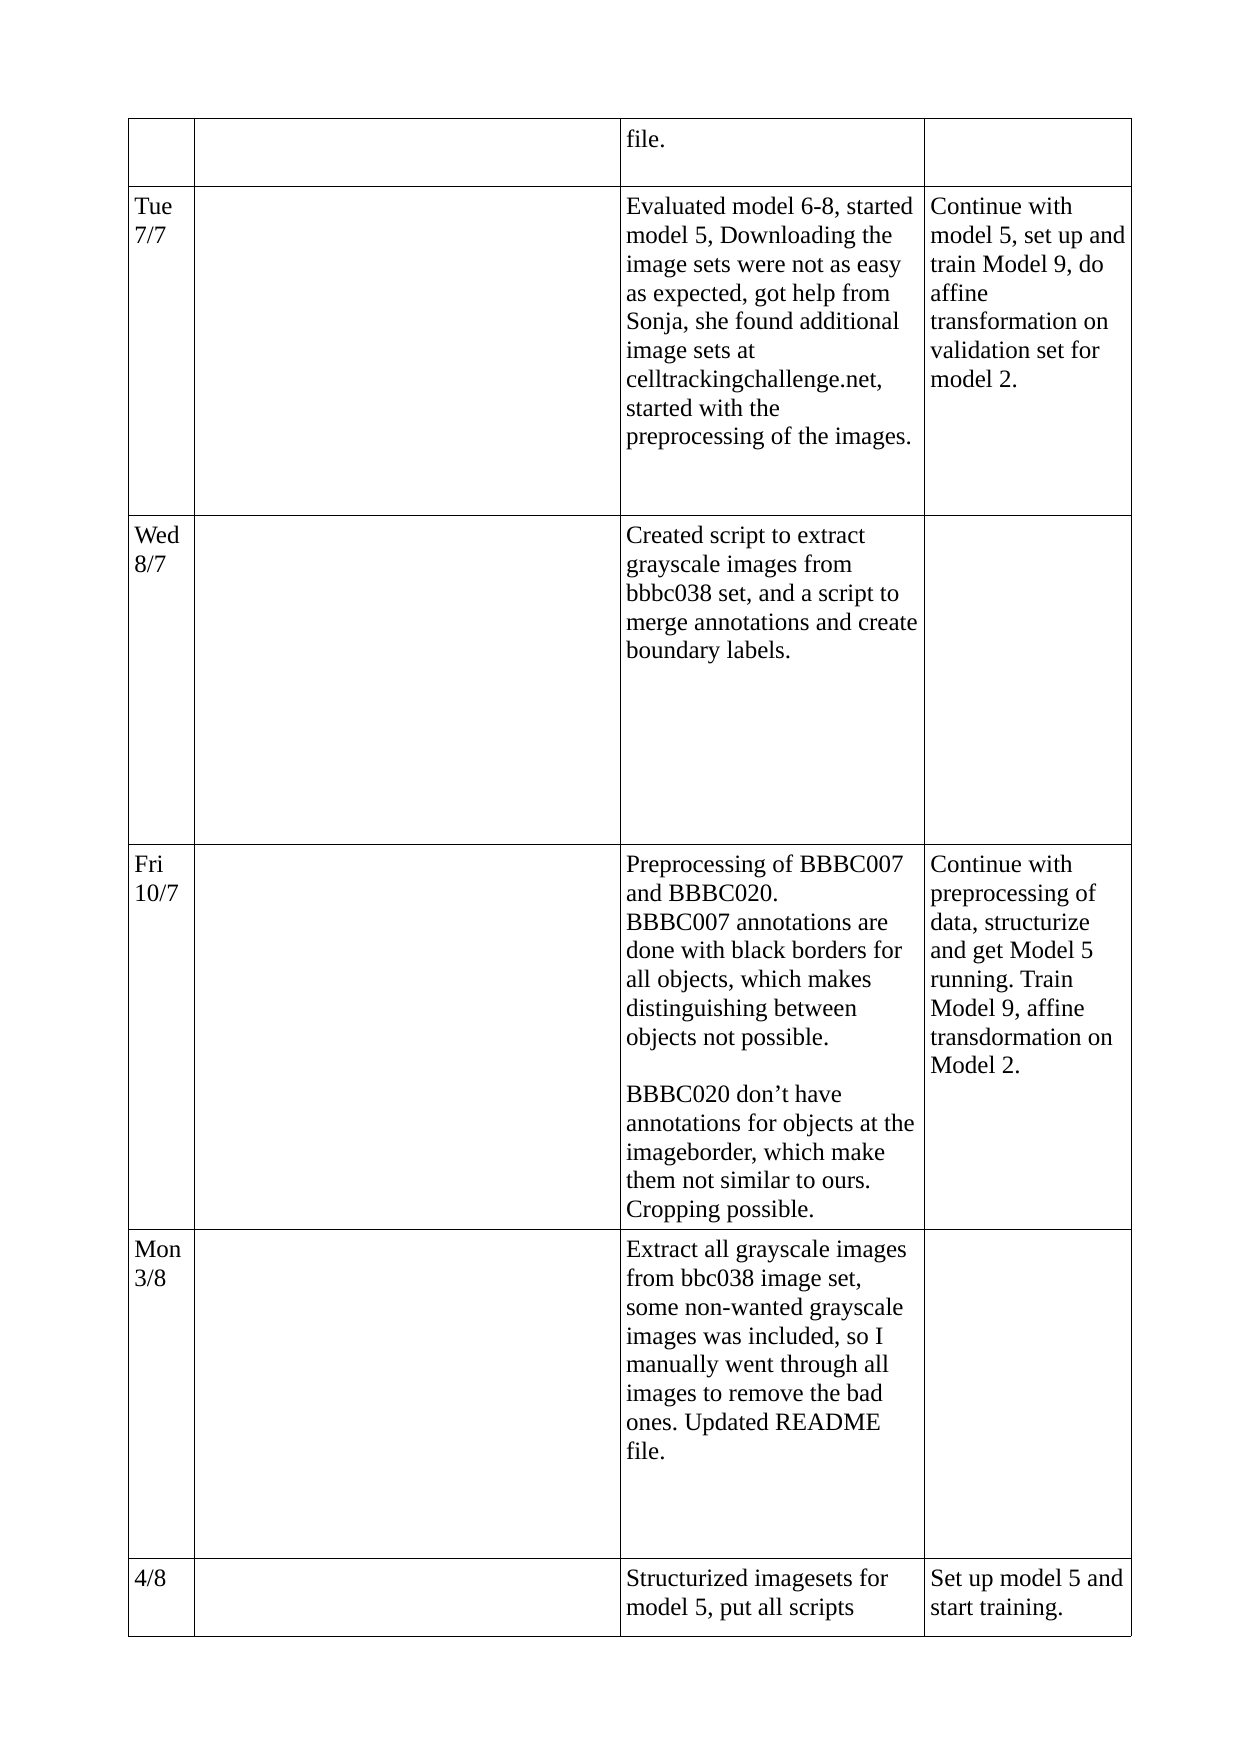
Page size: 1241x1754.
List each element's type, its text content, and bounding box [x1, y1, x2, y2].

table_cell [195, 1230, 620, 1558]
table_cell file. [621, 119, 924, 186]
table_cell Extract all grayscale images from bbc038 image set, some non-wanted grayscale images was included, so I manually went through all images to remove the bad ones. Updated README file. [621, 1230, 924, 1558]
table_cell Set up model 5 and start training. [925, 1559, 1131, 1636]
table_cell Wed 8/7 [129, 516, 194, 843]
table_cell [195, 516, 620, 843]
table_cell 4/8 [129, 1559, 194, 1636]
table_cell [195, 1559, 620, 1636]
table_cell Mon 3/8 [129, 1230, 194, 1558]
table_cell Continue with preprocessing of data, structurize and get Model 5 running. Train Model 9, affine transdormation on Model 2. [925, 845, 1131, 1229]
table_cell Fri 10/7 [129, 845, 194, 1229]
table_cell [195, 187, 620, 514]
table_cell Created script to extract grayscale images from bbbc038 set, and a script to merge annotations and create boundary labels. [621, 516, 924, 843]
table_cell [925, 1230, 1131, 1558]
table_cell Evaluated model 6-8, started model 5, Downloading the image sets were not as easy as expected, got help from Sonja, she found additional image sets at celltrackingchallenge.net, started with the preprocessing of the images. [621, 187, 924, 514]
table_cell Continue with model 5, set up and train Model 9, do affine transformation on validation set for model 2. [925, 187, 1131, 514]
table_cell [925, 119, 1131, 186]
table_cell Tue 7/7 [129, 187, 194, 514]
table_cell Structurized imagesets for model 5, put all scripts [621, 1559, 924, 1636]
table_cell [925, 516, 1131, 843]
table_cell [129, 119, 194, 186]
table_cell [195, 845, 620, 1229]
table_cell Preprocessing of BBBC007 and BBBC020. BBBC007 annotations are done with black borders for all objects, which makes distinguishing between objects not possible. BBBC020 don’t have annotations for objects at the imageborder, which make them not similar to ours. Cropping possible. [621, 845, 924, 1229]
table_cell [195, 119, 620, 186]
